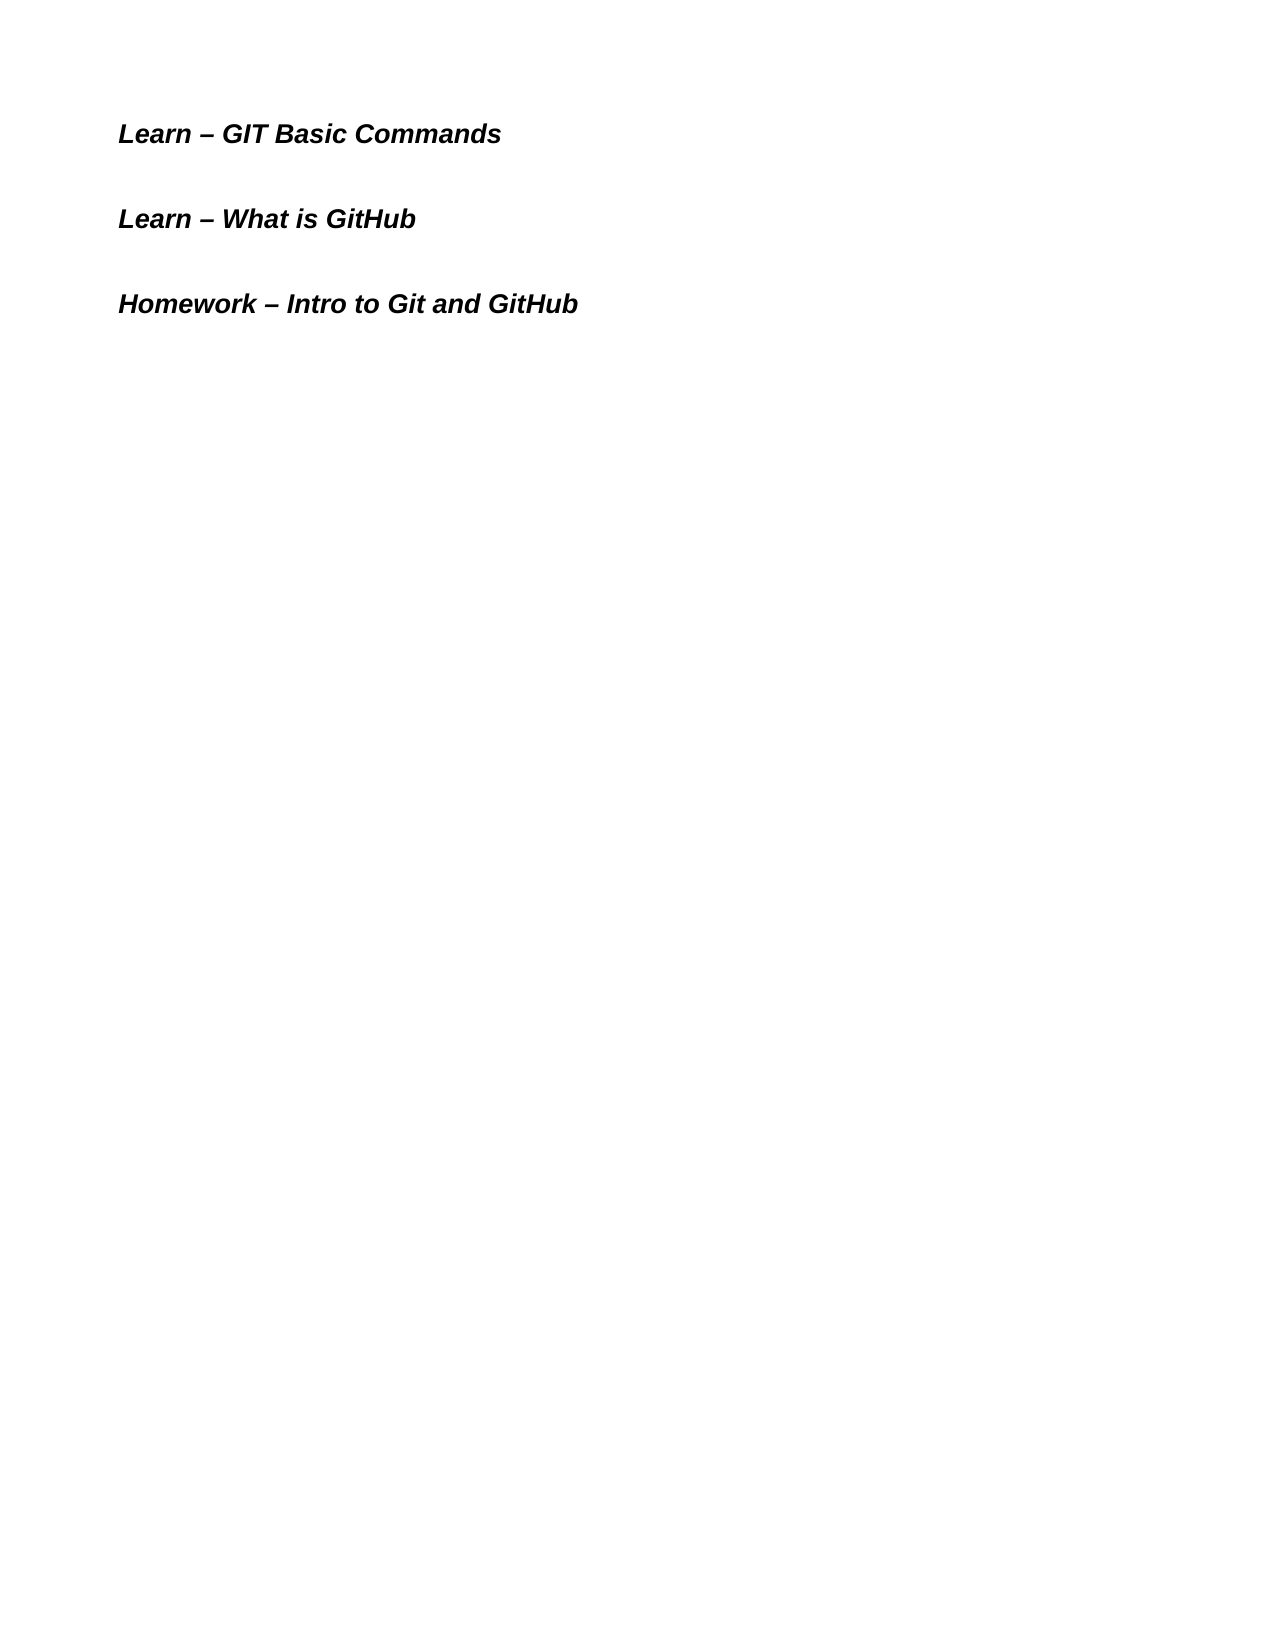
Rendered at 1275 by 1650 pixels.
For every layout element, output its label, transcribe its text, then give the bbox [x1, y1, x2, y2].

subtitle Homework – Intro to Git and GitHub [118, 288, 1157, 319]
subtitle Learn – GIT Basic Commands [118, 118, 1157, 149]
subtitle Learn – What is GitHub [118, 203, 1157, 234]
